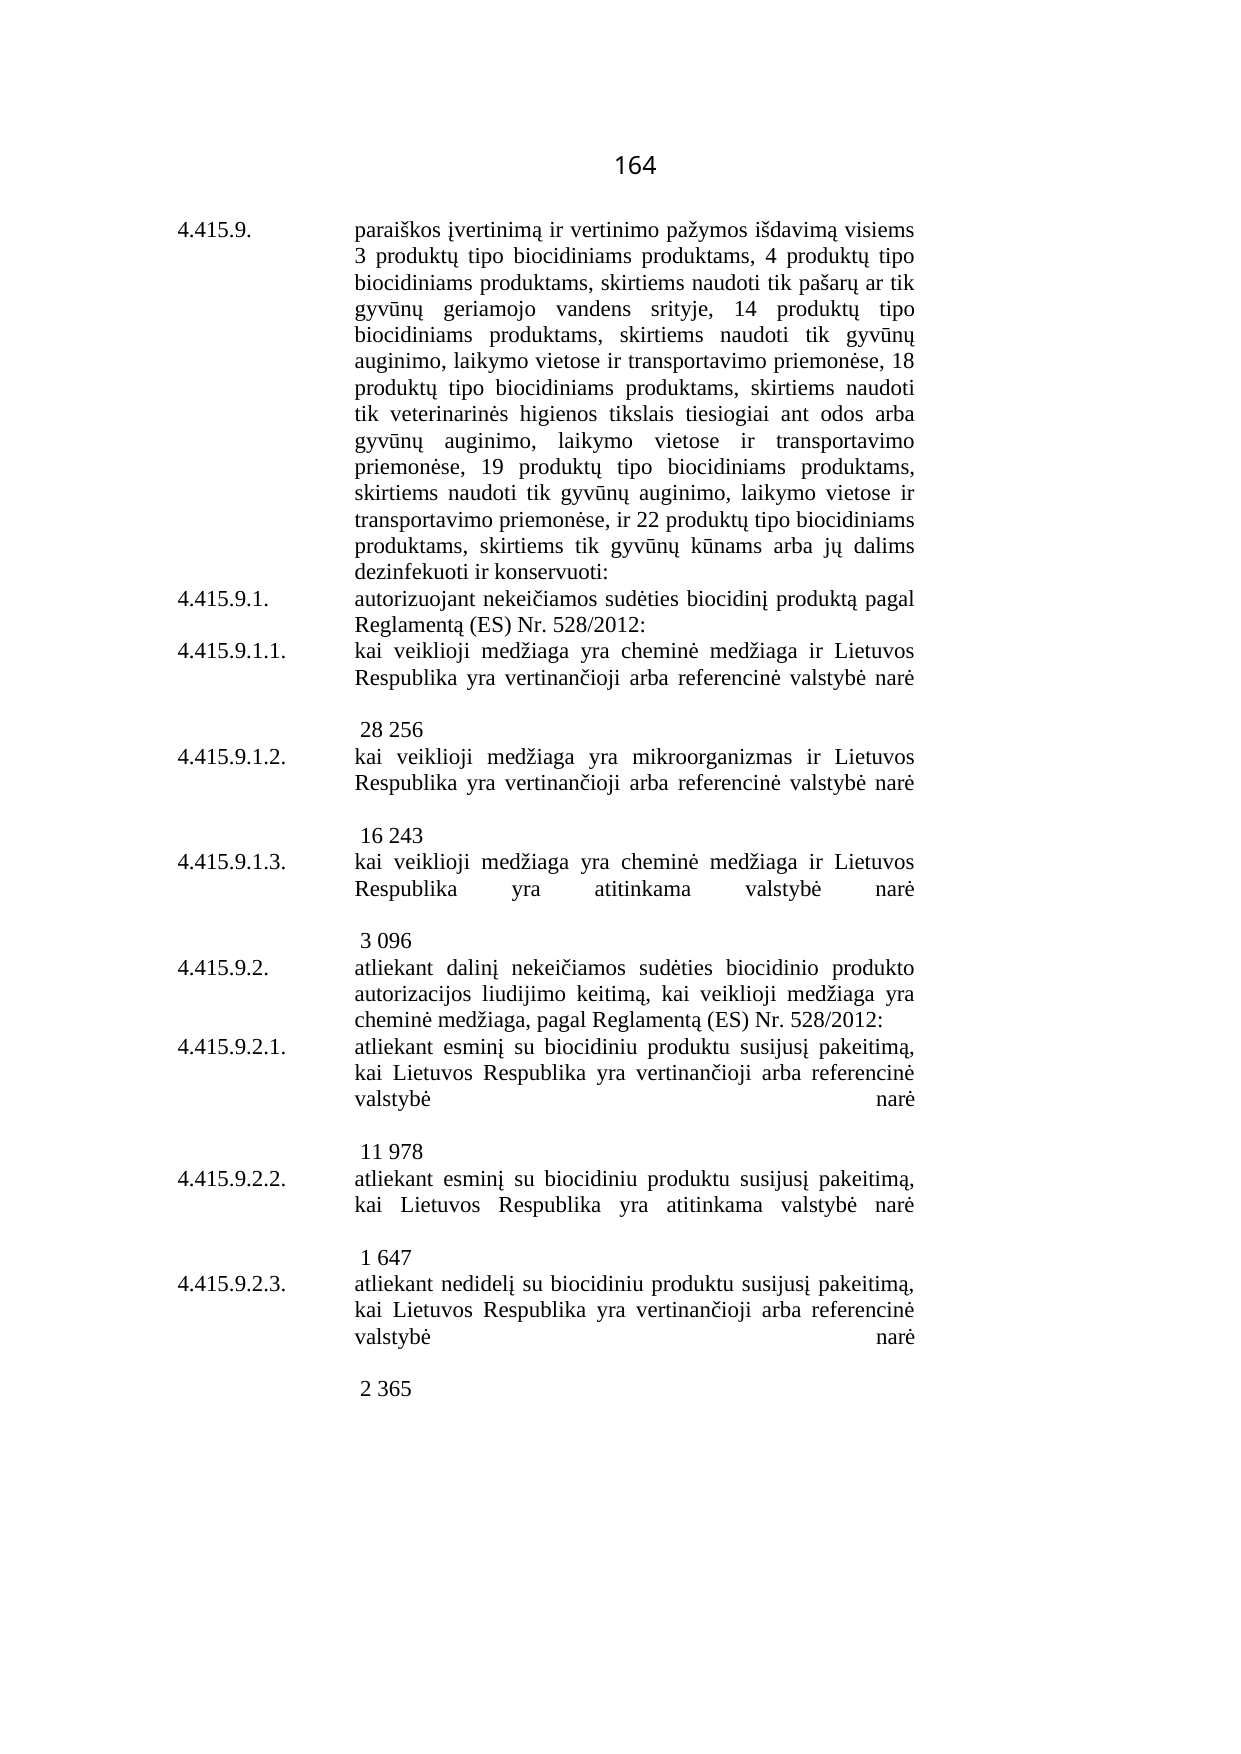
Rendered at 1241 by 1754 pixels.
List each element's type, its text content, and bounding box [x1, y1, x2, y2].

text 4.415.9.1.2. kai veiklioji medžiaga yra mikroorganizmas ir Lietuvos Respublika yra vertinančioji arba referencinė valstybė narė 16 243 [177, 743, 915, 848]
text 4.415.9.1. autorizuojant nekeičiamos sudėties biocidinį produktą pagal Reglamentą (ES) Nr. 528/2012: [177, 585, 915, 637]
text 4.415.9.2.1. atliekant esminį su biocidiniu produktu susijusį pakeitimą, kai Lietuvos Respublika yra vertinančioji arba referencinė valstybė narė 11 978 [177, 1033, 915, 1164]
text 4.415.9.1.3. kai veiklioji medžiaga yra cheminė medžiaga ir Lietuvos Respublika yra atitinkama valstybė narė 3 096 [177, 848, 915, 954]
text 4.415.9.2.2. atliekant esminį su biocidiniu produktu susijusį pakeitimą, kai Lietuvos Respublika yra atitinkama valstybė narė 1 647 [177, 1164, 915, 1270]
text 4.415.9.2. atliekant dalinį nekeičiamos sudėties biocidinio produkto autorizacijos liudijimo keitimą, kai veiklioji medžiaga yra cheminė medžiaga, pagal Reglamentą (ES) Nr. 528/2012: [177, 954, 915, 1033]
text 4.415.9.1.1. kai veiklioji medžiaga yra cheminė medžiaga ir Lietuvos Respublika yra vertinančioji arba referencinė valstybė narė 28 256 [177, 637, 915, 743]
text 4.415.9. paraiškos įvertinimą ir vertinimo pažymos išdavimą visiems 3 produktų tipo biocidiniams produktams, 4 produktų tipo biocidiniams produktams, skirtiems naudoti tik pašarų ar tik gyvūnų geriamojo vandens srityje, 14 produktų tipo biocidiniams produktams, skirtiems naudoti tik gyvūnų auginimo, laikymo vietose ir transportavimo priemonėse, 18 produktų tipo biocidiniams produktams, skirtiems naudoti tik veterinarinės higienos tikslais tiesiogiai ant odos arba gyvūnų auginimo, laikymo vietose ir transportavimo priemonėse, 19 produktų tipo biocidiniams produktams, skirtiems naudoti tik gyvūnų auginimo, laikymo vietose ir transportavimo priemonėse, ir 22 produktų tipo biocidiniams produktams, skirtiems tik gyvūnų kūnams arba jų dalims dezinfekuoti ir konservuoti: [177, 216, 915, 585]
text 4.415.9.2.3. atliekant nedidelį su biocidiniu produktu susijusį pakeitimą, kai Lietuvos Respublika yra vertinančioji arba referencinė valstybė narė 2 365 [177, 1270, 915, 1402]
